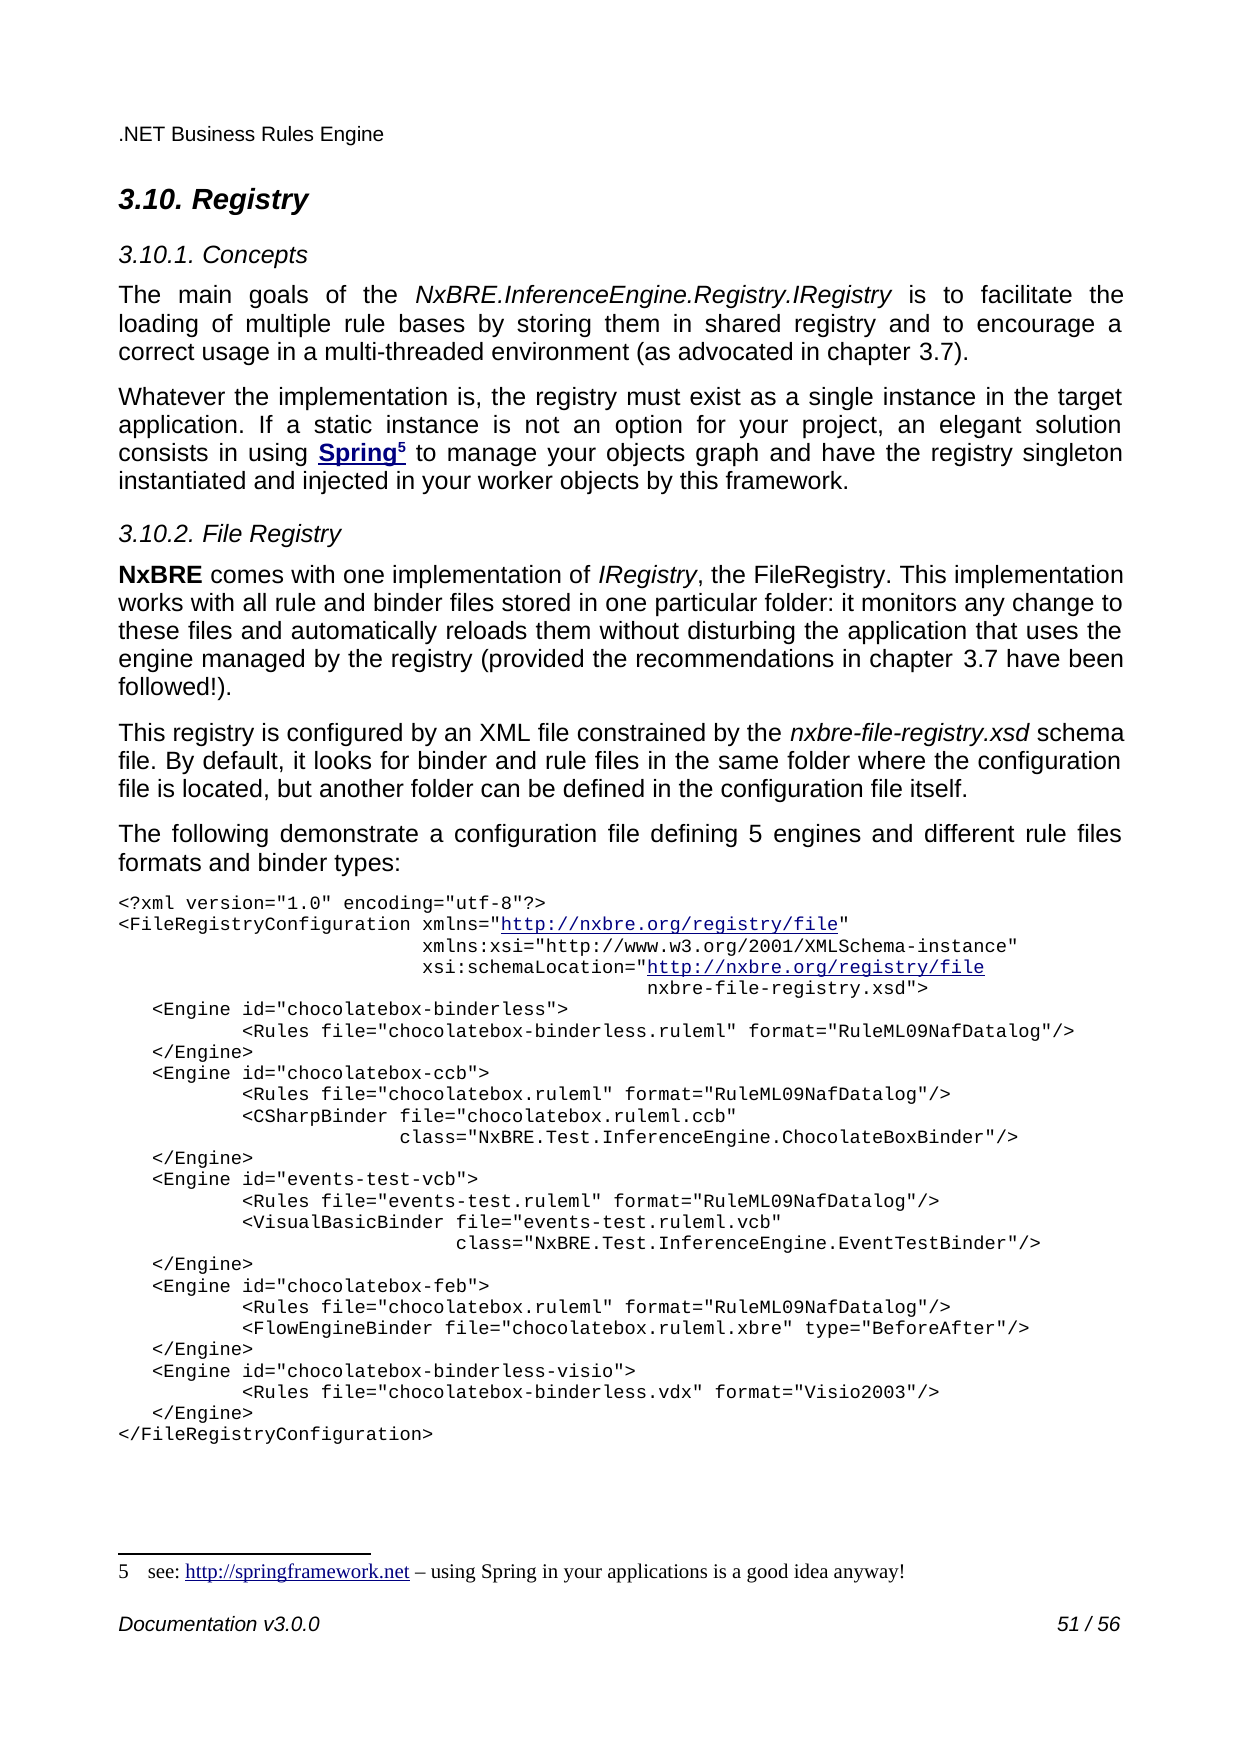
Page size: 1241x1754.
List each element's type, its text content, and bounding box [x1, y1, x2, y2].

text <Rules file="events-test.ruleml" format="RuleML09NafDatalog"/> [118, 1191, 1124, 1213]
subtitle File Registry [118, 520, 1124, 548]
text <FlowEngineBinder file="chocolatebox.ruleml.xbre" type="BeforeAfter"/> [118, 1319, 1124, 1340]
text </Engine> [118, 1340, 1124, 1361]
text </Engine> [118, 1043, 1124, 1064]
text <Engine id="events-test-vcb"> [118, 1170, 1124, 1191]
text </Engine> [118, 1149, 1124, 1170]
text </FileRegistryConfiguration> [118, 1425, 1124, 1446]
text <CSharpBinder file="chocolatebox.ruleml.ccb" [118, 1106, 1124, 1128]
text see: http://springframework.net – using Spring in your applications is a good idea anyway! [118, 1560, 1124, 1583]
text xsi:schemaLocation="http://nxbre.org/registry/file [118, 958, 1124, 979]
text <VisualBasicBinder file="events-test.ruleml.vcb" [118, 1213, 1124, 1234]
text <Rules file="chocolatebox-binderless.ruleml" format="RuleML09NafDatalog"/> [118, 1021, 1124, 1043]
text <?xml version="1.0" encoding="utf-8"?> [118, 894, 1124, 915]
text Whatever the implementation is, the registry must exist as a single instance in the target application. If a static instance is not an option for your project, an elegant solution consists in using Spring to manage your objects graph and have the registry singleton instantiated and injected in your worker objects by this framework. [118, 383, 1124, 495]
text nxbre-file-registry.xsd"> [118, 979, 1124, 1000]
text </Engine> [118, 1404, 1124, 1425]
text <Engine id="chocolatebox-binderless"> [118, 1000, 1124, 1021]
subtitle Registry [118, 183, 1124, 216]
text <Engine id="chocolatebox-feb"> [118, 1276, 1124, 1298]
text </Engine> [118, 1255, 1124, 1276]
text The following demonstrate a configuration file defining 5 engines and different rule files formats and binder types: [118, 820, 1124, 876]
text <Rules file="chocolatebox.ruleml" format="RuleML09NafDatalog"/> [118, 1298, 1124, 1319]
text The main goals of the NxBRE.InferenceEngine.Registry.IRegistry is to facilitate the loading of multiple rule bases by storing them in shared registry and to encourage a correct usage in a multi-threaded environment (as advocated in chapter 3.7). [118, 281, 1124, 365]
subtitle Concepts [118, 241, 1124, 269]
text <Engine id="chocolatebox-ccb"> [118, 1064, 1124, 1085]
text This registry is configured by an XML file constrained by the nxbre-file-registry.xsd schema file. By default, it looks for binder and rule files in the same folder where the configuration file is located, but another folder can be defined in the configuration file itself. [118, 718, 1124, 802]
text class="NxBRE.Test.InferenceEngine.EventTestBinder"/> [118, 1234, 1124, 1255]
text <Rules file="chocolatebox.ruleml" format="RuleML09NafDatalog"/> [118, 1085, 1124, 1106]
text class="NxBRE.Test.InferenceEngine.ChocolateBoxBinder"/> [118, 1128, 1124, 1149]
text <Engine id="chocolatebox-binderless-visio"> [118, 1361, 1124, 1383]
text xmlns:xsi="http://www.w3.org/2001/XMLSchema-instance" [118, 936, 1124, 958]
text <Rules file="chocolatebox-binderless.vdx" format="Visio2003"/> [118, 1383, 1124, 1404]
text <FileRegistryConfiguration xmlns="http://nxbre.org/registry/file" [118, 915, 1124, 936]
text NxBRE comes with one implementation of IRegistry, the FileRegistry. This implementation works with all rule and binder files stored in one particular folder: it monitors any change to these files and automatically reloads them without disturbing the application that uses the engine managed by the registry (provided the recommendations in chapter 3.7 have been followed!). [118, 561, 1124, 701]
